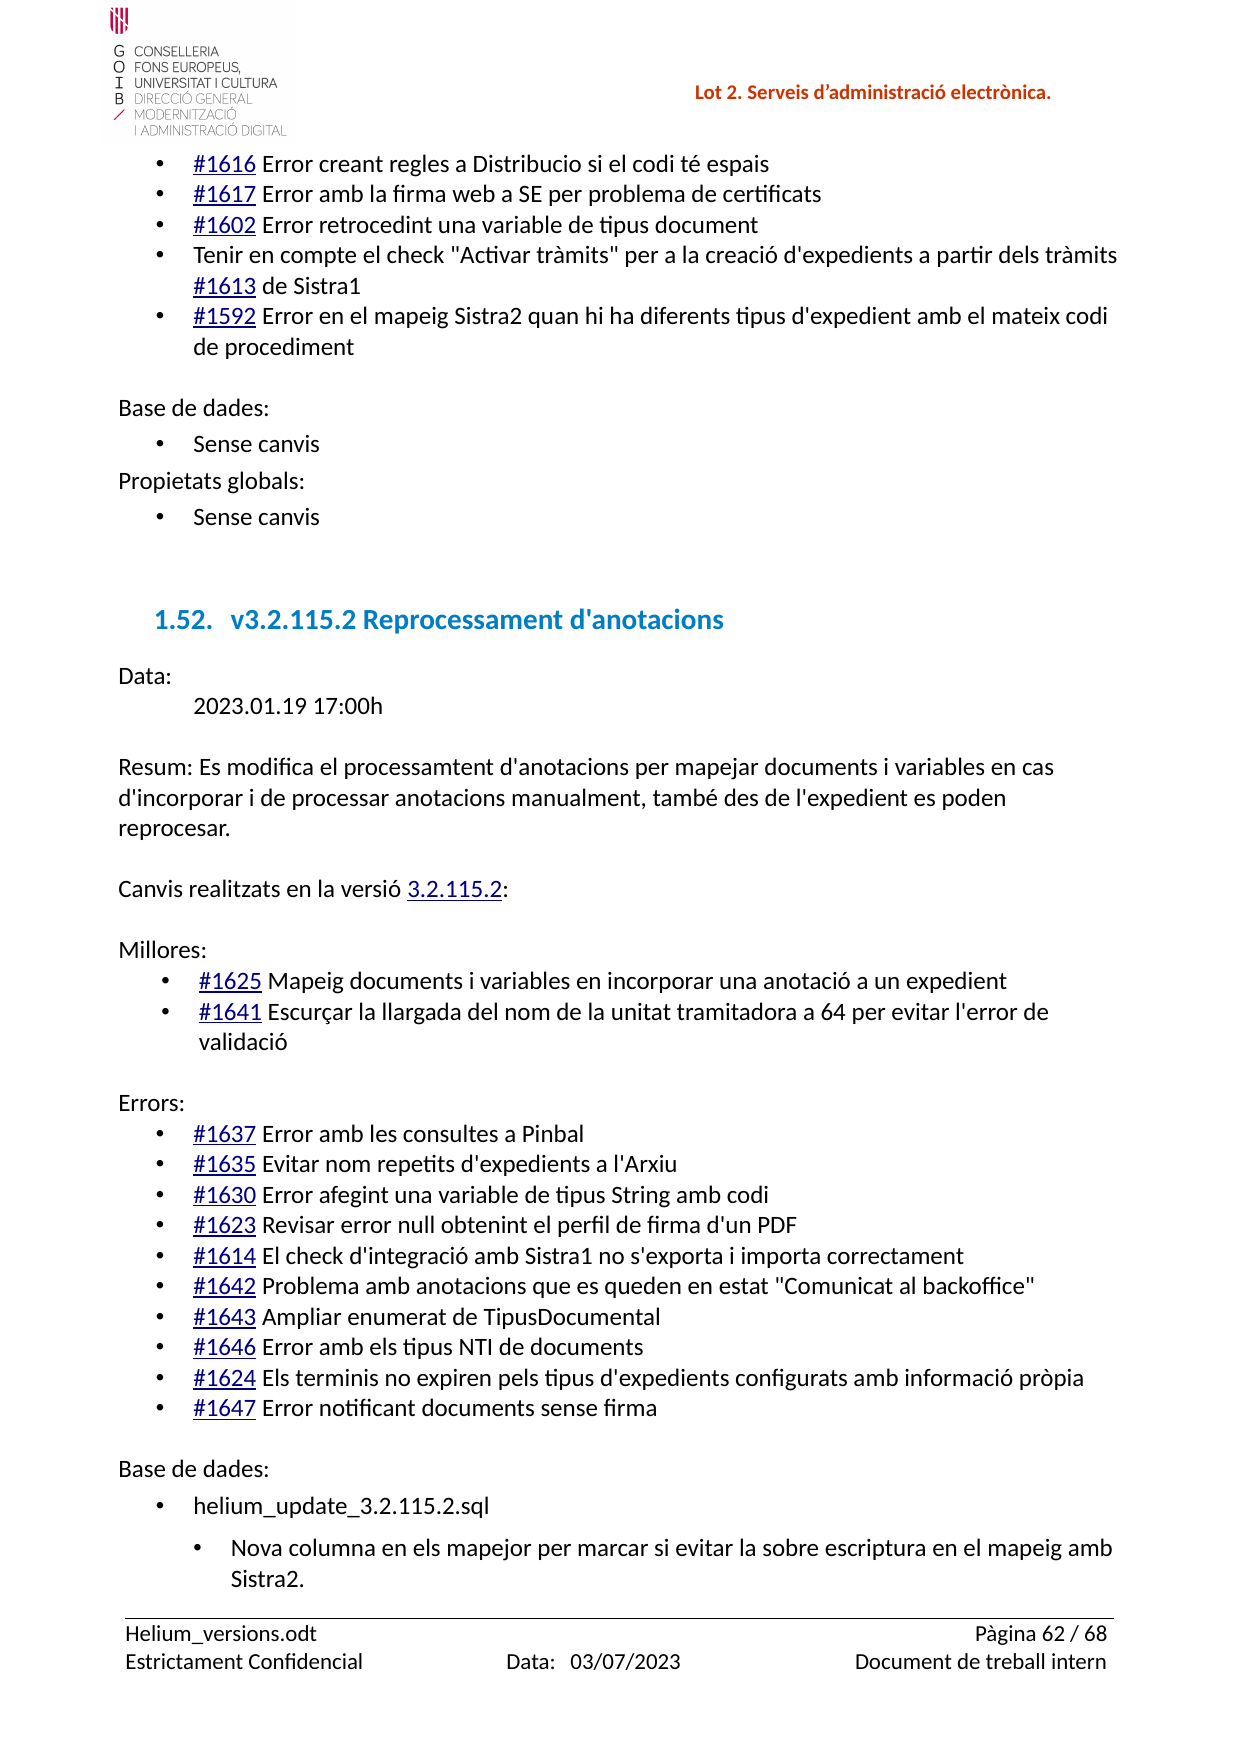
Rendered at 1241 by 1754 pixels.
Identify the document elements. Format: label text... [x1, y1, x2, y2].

text Resum: Es modifica el processamtent d'anotacions per mapejar documents i variables en cas d'incorporar i de processar anotacions manualment, també des de l'expedient es poden reprocesar. [118, 752, 1122, 843]
list #1647 Error notificant documents sense firma [156, 1392, 1122, 1423]
text Base de dades: [118, 392, 1122, 422]
list Sense canvis [156, 428, 1122, 459]
list #1625 Mapeig documents i variables en incorporar una anotació a un expedient [161, 965, 1122, 996]
text Millores: [118, 935, 1122, 965]
list #1602 Error retrocedint una variable de tipus document [156, 209, 1122, 239]
text Data: [118, 660, 1122, 691]
list #1642 Problema amb anotacions que es queden en estat "Comunicat al backoffice" [156, 1270, 1122, 1301]
list helium_update_3.2.115.2.sql [156, 1490, 1122, 1521]
text Propietats globals: [118, 465, 1122, 495]
list #1643 Ampliar enumerat de TipusDocumental [156, 1301, 1122, 1331]
text Canvis realitzats en la versió 3.2.115.2: [118, 874, 1122, 904]
text Errors: [118, 1087, 1122, 1118]
list #1630 Error afegint una variable de tipus String amb codi [156, 1179, 1122, 1209]
picture [100, 0, 297, 144]
list #1592 Error en el mapeig Sistra2 quan hi ha diferents tipus d'expedient amb el mateix codi de procediment [156, 300, 1122, 361]
text 2023.01.19 17:00h [118, 691, 1122, 721]
text Base de dades: [118, 1453, 1122, 1484]
list #1623 Revisar error null obtenint el perfil de firma d'un PDF [156, 1209, 1122, 1240]
list #1624 Els terminis no expiren pels tipus d'expedients configurats amb informació pròpia [156, 1362, 1122, 1392]
list #1614 El check d'integració amb Sistra1 no s'exporta i importa correctament [156, 1240, 1122, 1270]
list #1635 Evitar nom repetits d'expedients a l'Arxiu [156, 1148, 1122, 1179]
list #1616 Error creant regles a Distribucio si el codi té espais [156, 148, 1122, 178]
list Nova columna en els mapejor per marcar si evitar la sobre escriptura en el mapeig amb Sistra2. [193, 1532, 1122, 1593]
list #1641 Escurçar la llargada del nom de la unitat tramitadora a 64 per evitar l'error de validació [161, 996, 1122, 1057]
list #1637 Error amb les consultes a Pinbal [156, 1118, 1122, 1148]
list #1646 Error amb els tipus NTI de documents [156, 1331, 1122, 1362]
list Sense canvis [156, 501, 1122, 532]
list #1617 Error amb la firma web a SE per problema de certificats [156, 178, 1122, 209]
list Tenir en compte el check "Activar tràmits" per a la creació d'expedients a partir dels tràmits #1613 de Sistra1 [156, 239, 1122, 300]
subtitle v3.2.115.2 Reprocessament d'anotacions [153, 601, 1122, 636]
